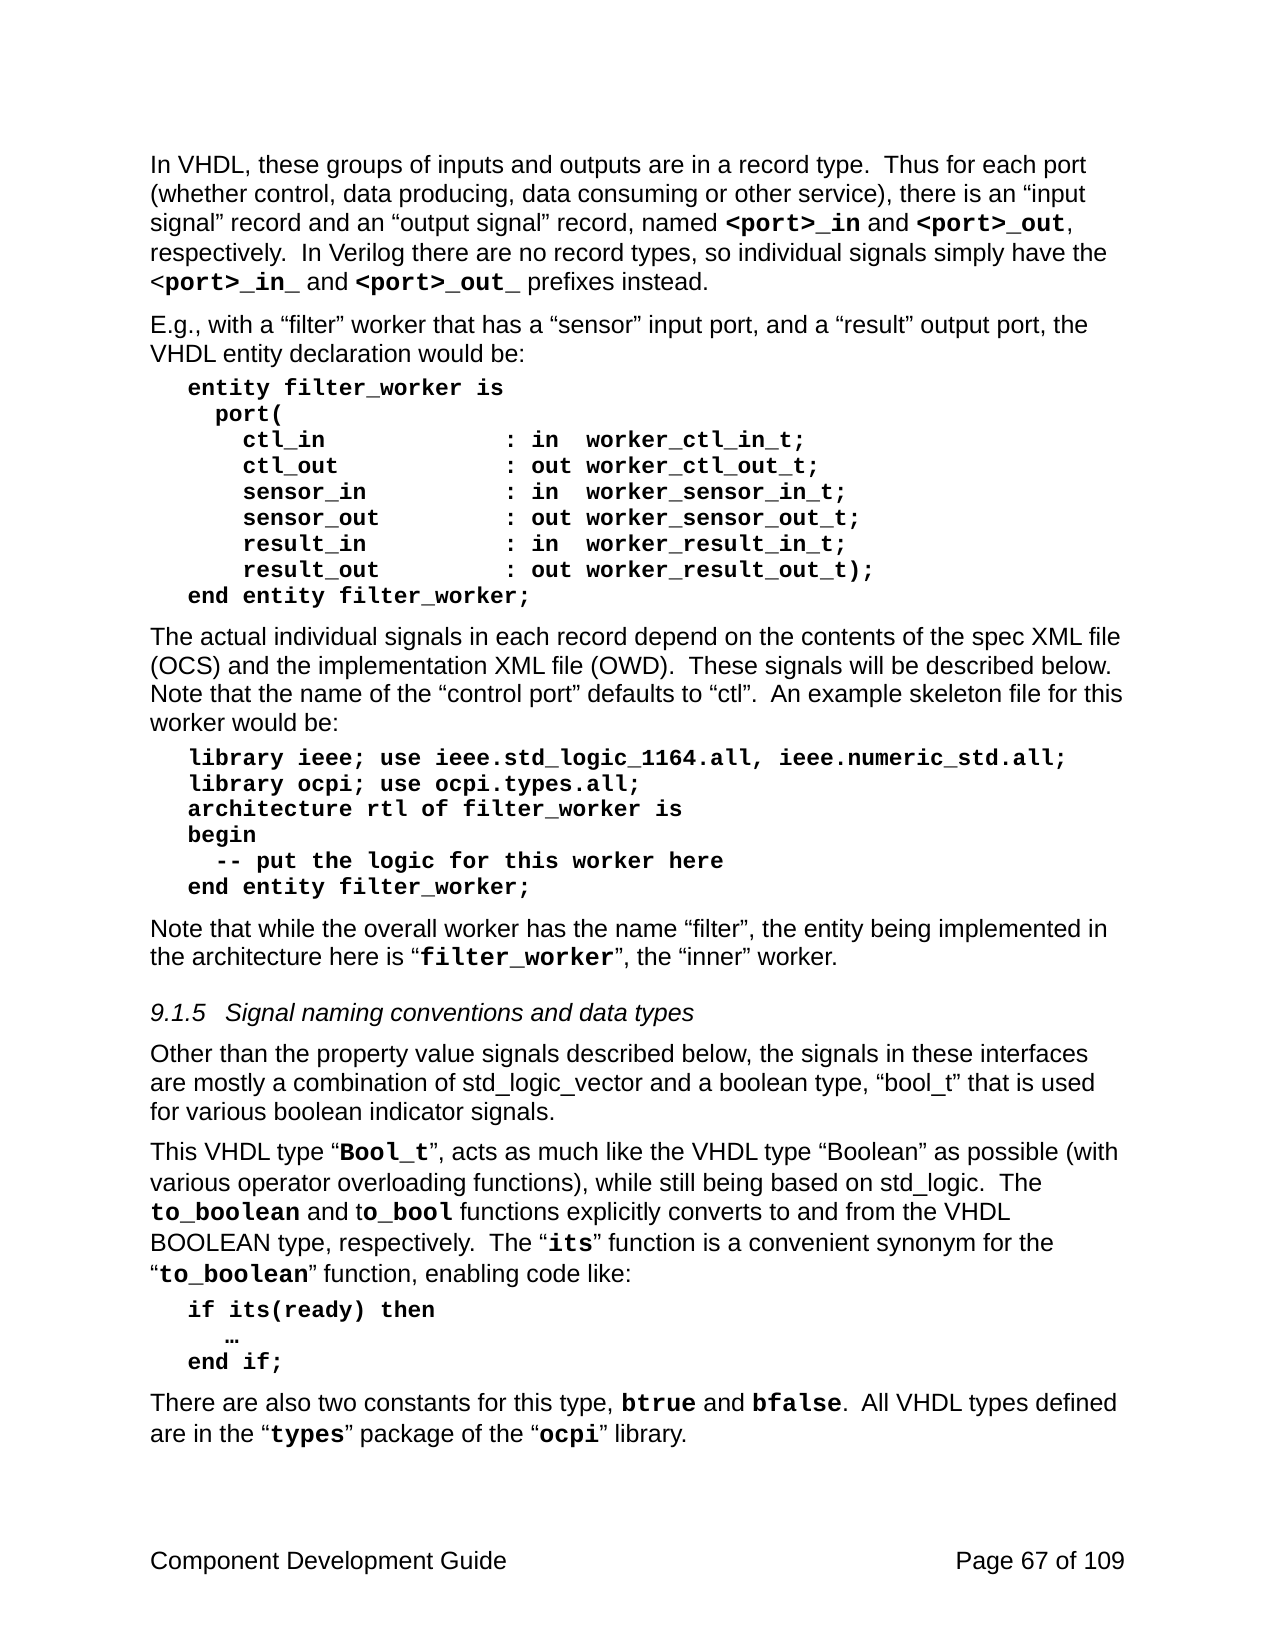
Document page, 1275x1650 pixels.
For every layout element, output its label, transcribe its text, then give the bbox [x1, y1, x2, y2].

text entity filter_worker is port( ctl_in : in worker_ctl_in_t; ctl_out : out worker_ctl_out_t; sensor_in : in worker_sensor_in_t; sensor_out : out worker_sensor_out_t; result_in : in worker_result_in_t; result_out : out worker_result_out_t); end entity filter_worker; [187, 377, 1125, 610]
text There are also two constants for this type, btrue and bfalse. All VHDL types defined are in the “types” package of the “ocpi” library. [150, 1388, 1125, 1450]
text Other than the property value signals described below, the signals in these interfaces are mostly a combination of std_logic_vector and a boolean type, “bool_t” that is used for various boolean indicator signals. [150, 1039, 1125, 1125]
subtitle Signal naming conventions and data types [150, 998, 1125, 1027]
text if its(ready) then … end if; [187, 1299, 1125, 1376]
text library ieee; use ieee.std_logic_1164.all, ieee.numeric_std.all; library ocpi; use ocpi.types.all; architecture rtl of filter_worker is begin -- put the logic for this worker here end entity filter_worker; [187, 746, 1125, 902]
text E.g., with a “filter” worker that has a “sensor” input port, and a “result” output port, the VHDL entity declaration would be: [150, 310, 1125, 368]
text Note that while the overall worker has the name “filter”, the entity being implemented in the architecture here is “filter_worker”, the “inner” worker. [150, 913, 1125, 973]
text In VHDL, these groups of inputs and outputs are in a record type. Thus for each port (whether control, data producing, data consuming or other service), there is an “input signal” record and an “output signal” record, named <port>_in and <port>_out, respectively. In Verilog there are no record types, so individual signals simply have the <port>_in_ and <port>_out_ prefixes instead. [150, 150, 1125, 298]
text This VHDL type “Bool_t”, acts as much like the VHDL type “Boolean” as possible (with various operator overloading functions), while still being based on std_logic. The to_boolean and to_bool functions explicitly converts to and from the VHDL BOOLEAN type, respectively. The “its” function is a convenient synonym for the “to_boolean” function, enabling code like: [150, 1137, 1125, 1290]
text The actual individual signals in each record depend on the contents of the spec XML file (OCS) and the implementation XML file (OWD). These signals will be described below. Note that the name of the “control port” defaults to “ctl”. An example skeleton file for this worker would be: [150, 622, 1125, 737]
